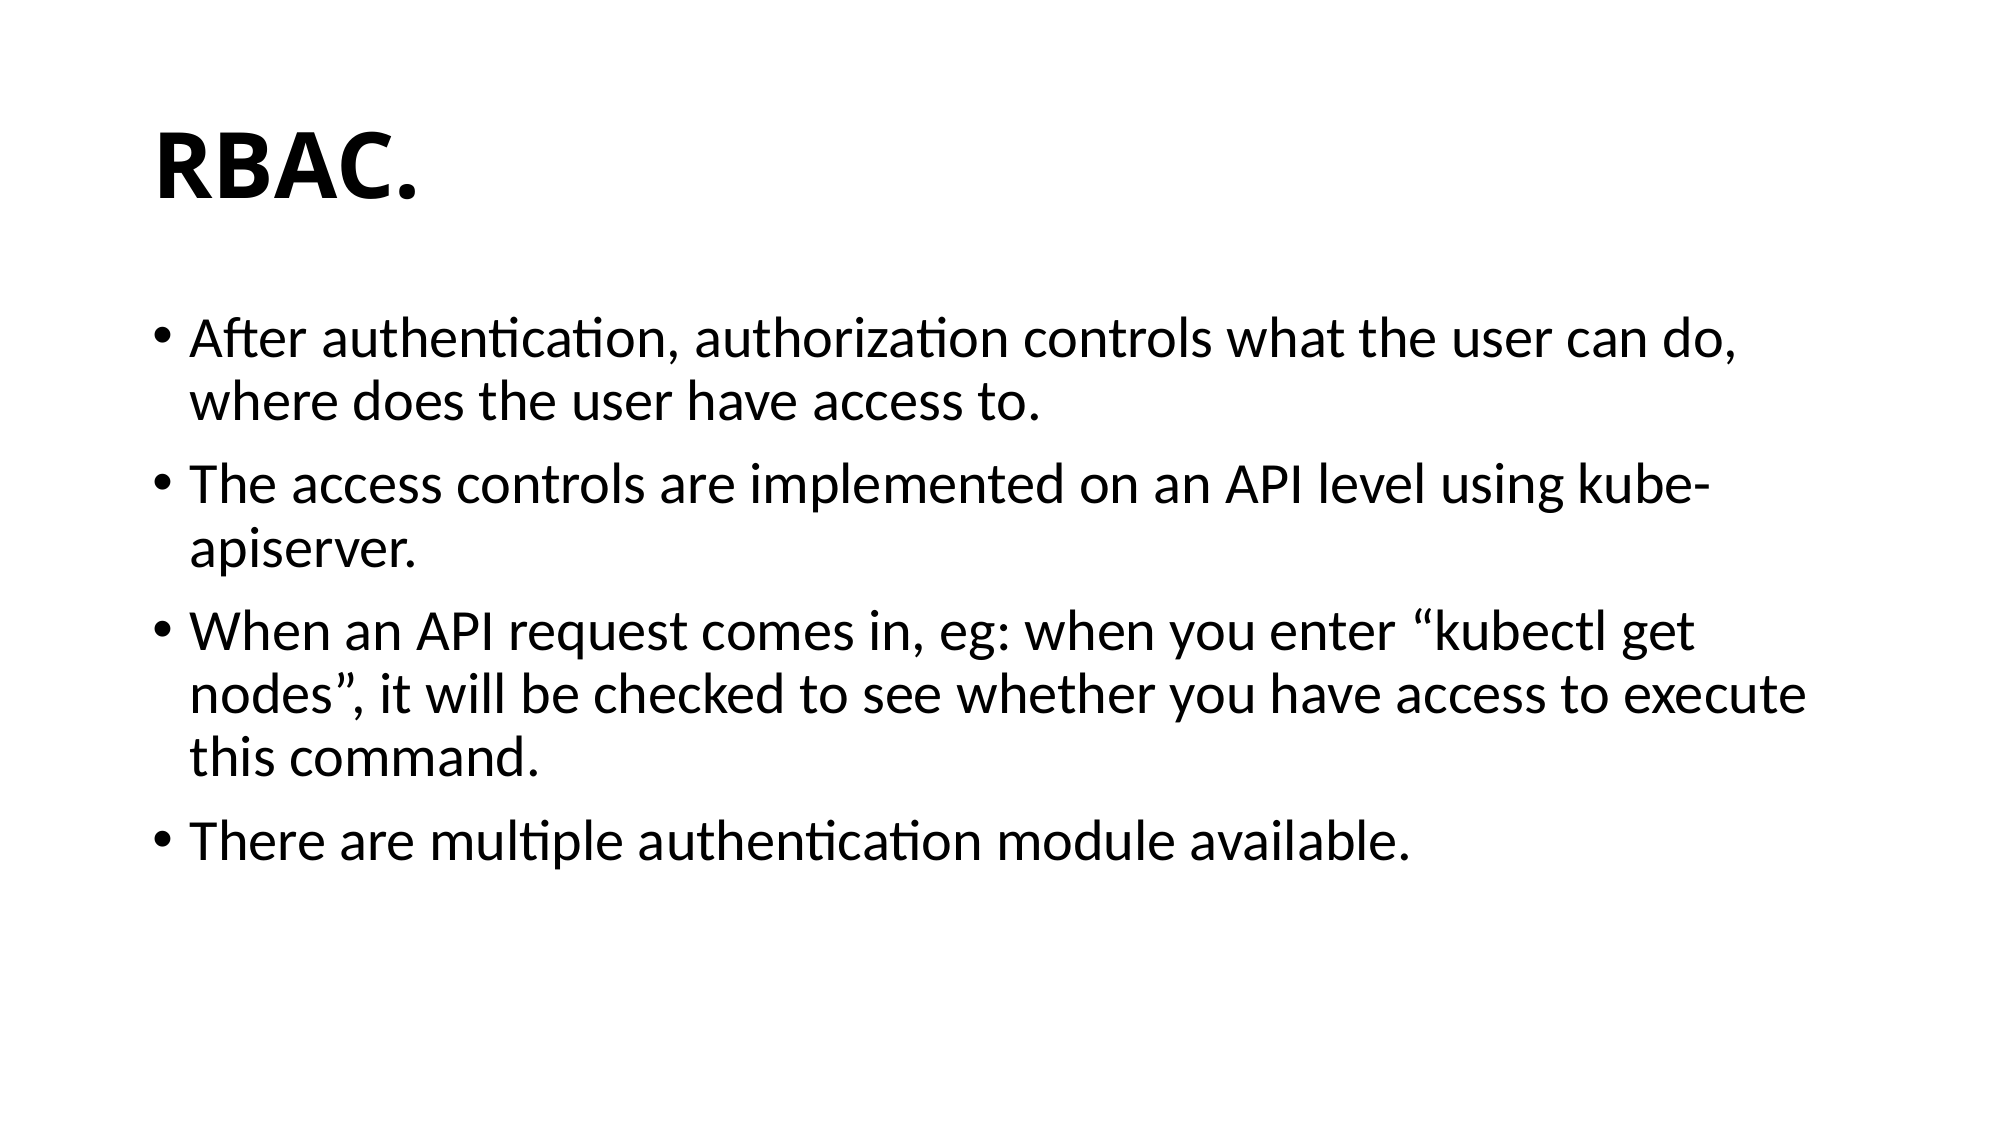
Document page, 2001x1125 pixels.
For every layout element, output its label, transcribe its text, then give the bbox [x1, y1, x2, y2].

list After authentication, authorization controls what the user can do, where does the user have access to. The access controls are implemented on an API level using kube-apiserver. When an API request comes in, eg: when you enter “kubectl get nodes”, it will be checked to see whether you have access to execute this command. There are multiple authentication module available. [137, 299, 1863, 1014]
title RBAC. [137, 59, 1863, 278]
